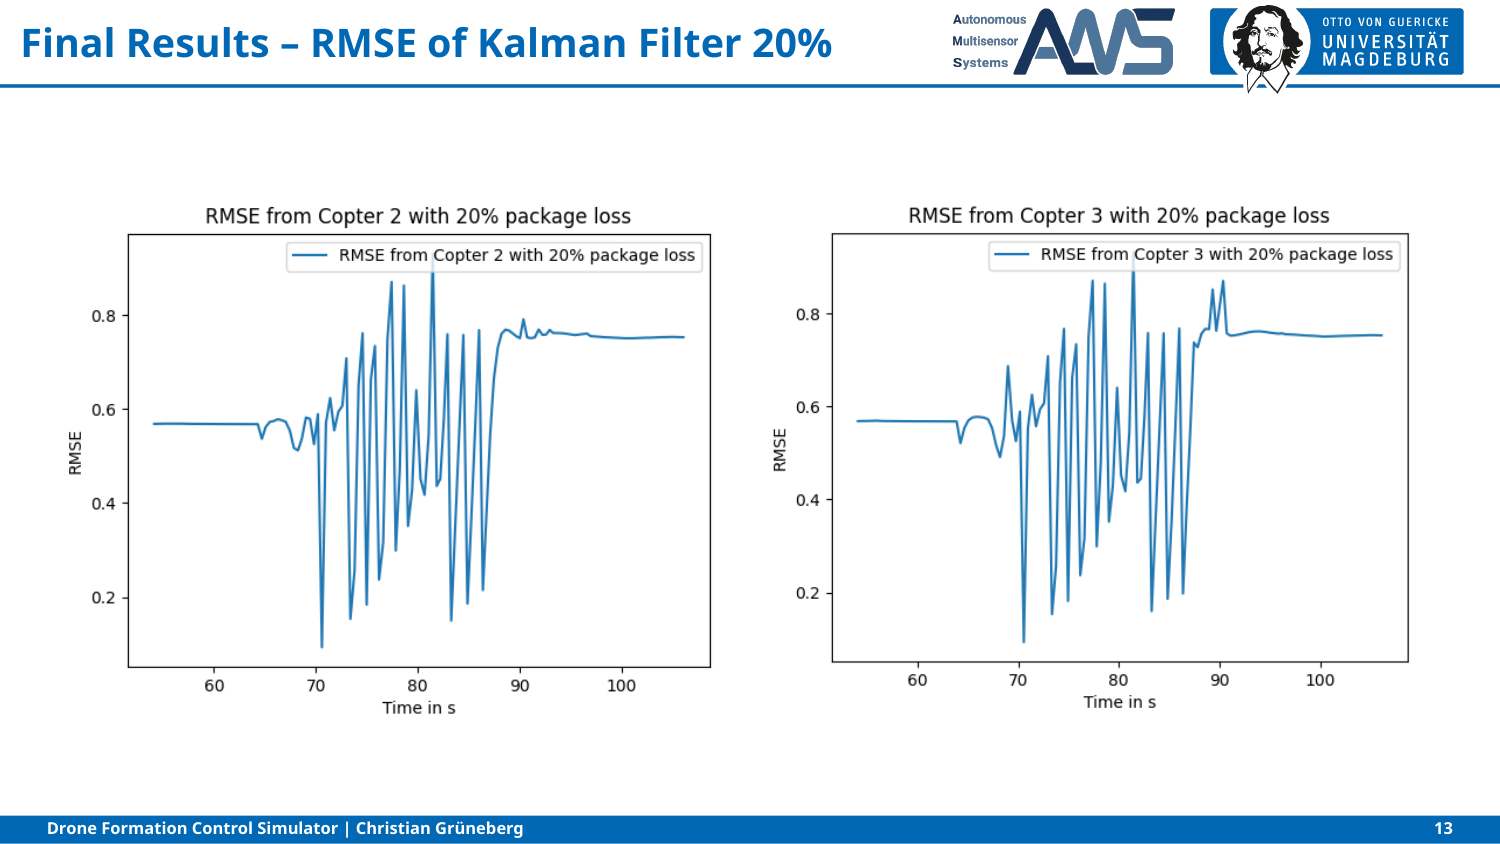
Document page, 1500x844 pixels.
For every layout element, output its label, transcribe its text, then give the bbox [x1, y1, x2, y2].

picture [34, 166, 1482, 729]
title Final Results – RMSE of Kalman Filter 20% [0, 0, 943, 86]
picture [0, 0, 1500, 103]
